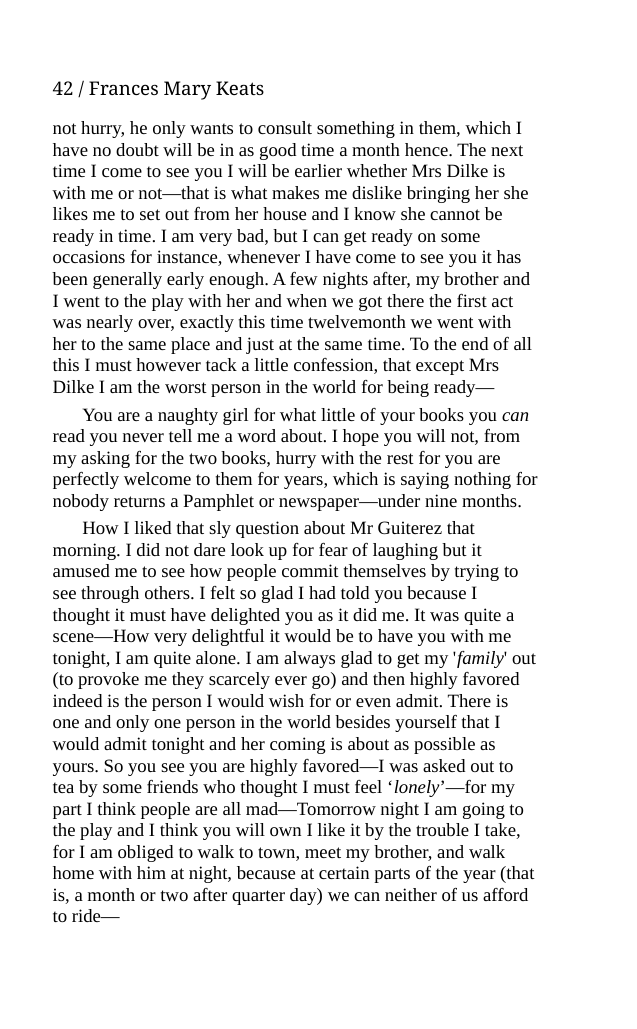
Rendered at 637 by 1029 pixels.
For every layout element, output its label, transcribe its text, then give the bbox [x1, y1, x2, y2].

text You are a naughty girl for what little of your books you can read you never tell me a word about. I hope you will not, from my asking for the two books, hurry with the rest for you are perfectly welcome to them for years, which is saying nothing for nobody returns a Pamphlet or newspaper—under nine months. [52, 403, 538, 511]
text not hurry, he only wants to consult something in them, which I have no doubt will be in as good time a month hence. The next time I come to see you I will be earlier whether Mrs Dilke is with me or not—that is what makes me dislike bringing her she likes me to set out from her house and I know she cannot be ready in time. I am very bad, but I can get ready on some occasions for instance, whenever I have come to see you it has been generally early enough. A few nights after, my brother and I went to the play with her and when we got there the first act was nearly over, exactly this time twelvemonth we went with her to the same place and just at the same time. To the end of all this I must however tack a little confession, that except Mrs Dilke I am the worst person in the world for being ready— [52, 117, 538, 397]
text How I liked that sly question about Mr Guiterez that morning. I did not dare look up for fear of laughing but it amused me to see how people commit themselves by trying to see through others. I felt so glad I had told you because I thought it must have delighted you as it did me. It was quite a scene—How very delightful it would be to have you with me tonight, I am quite alone. I am always glad to get my 'family' out (to provoke me they scarcely ever go) and then highly favored indeed is the person I would wish for or even admit. There is one and only one person in the world besides yourself that I would admit tonight and her coming is about as possible as yours. So you see you are highly favored—I was asked out to tea by some friends who thought I must feel ‘lonely’—for my part I think people are all mad—Tomorrow night I am going to the play and I think you will own I like it by the trouble I take, for I am obliged to walk to town, meet my brother, and walk home with him at night, because at certain parts of the year (that is, a month or two after quarter day) we can neither of us afford to ride— [52, 517, 538, 927]
